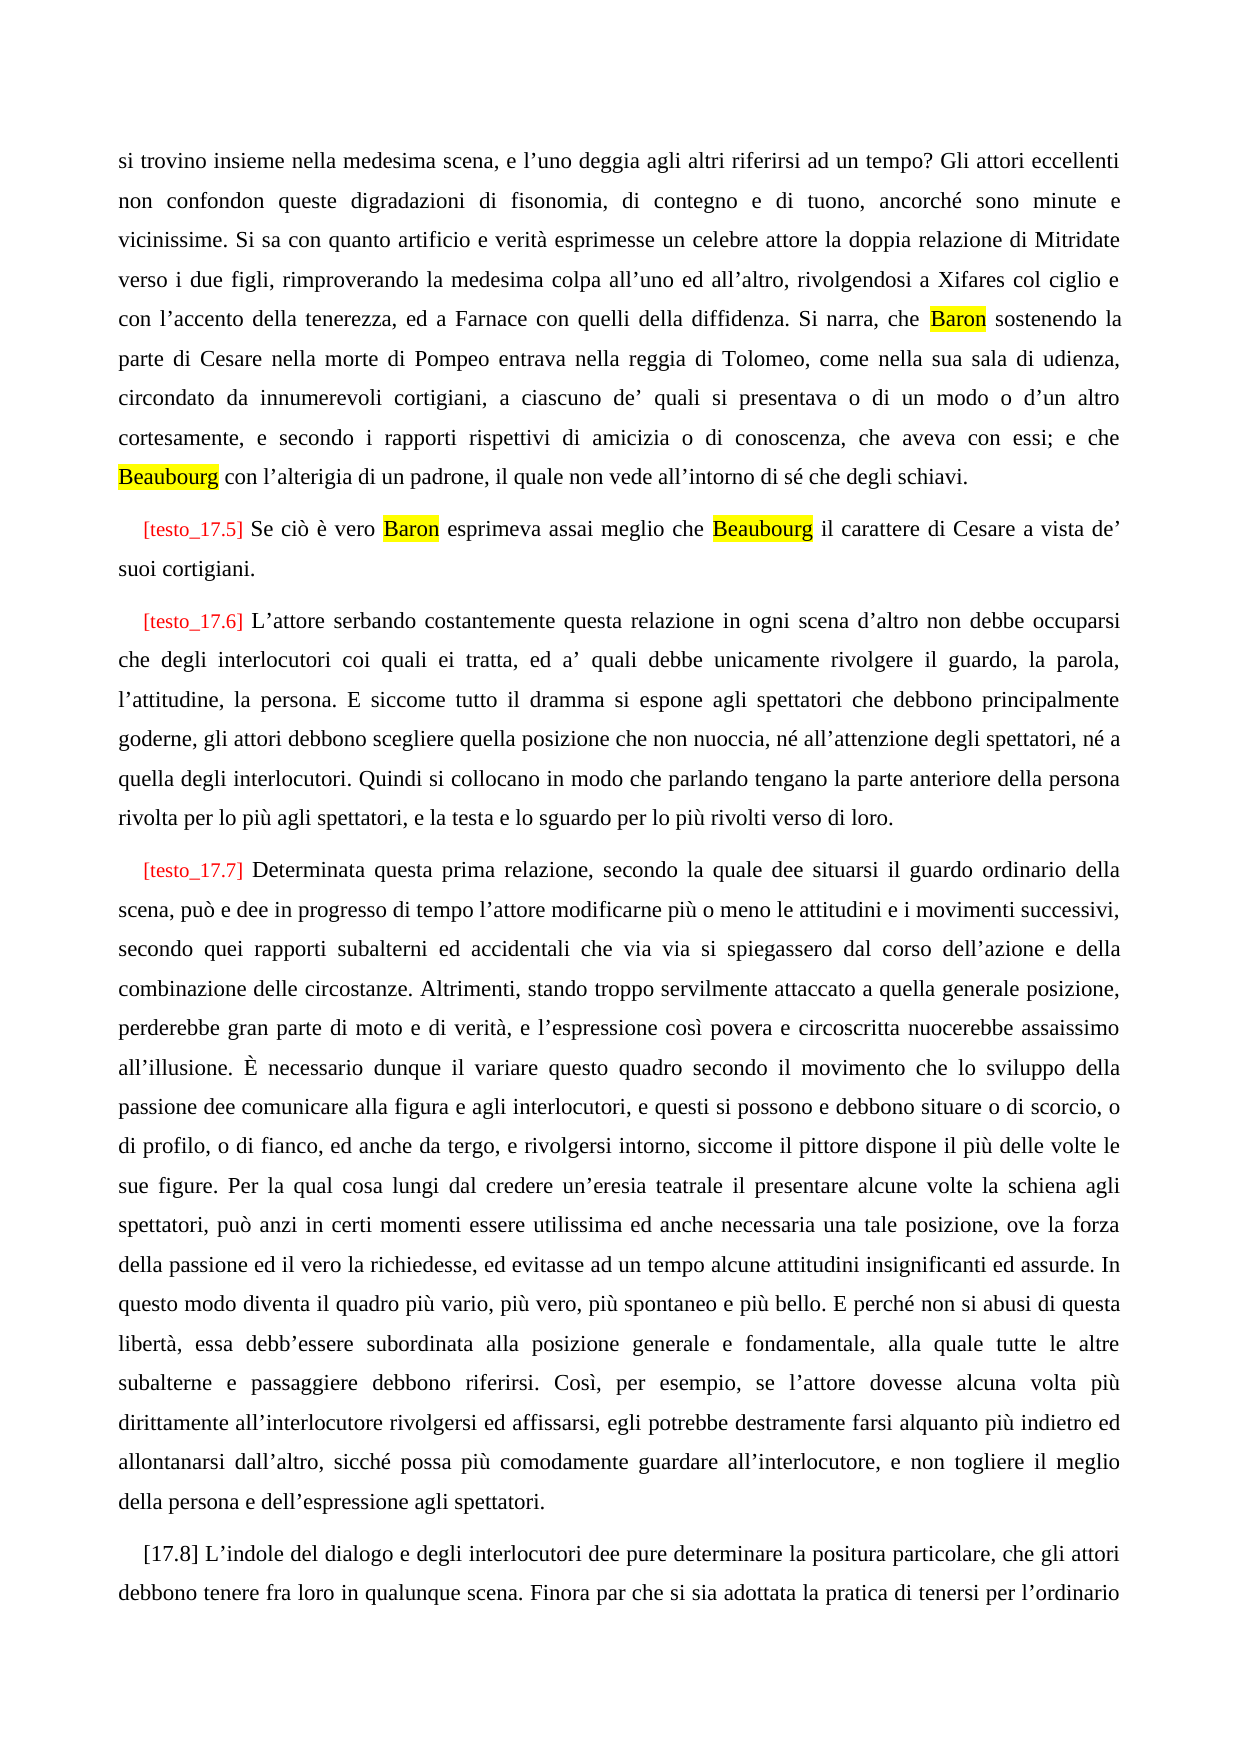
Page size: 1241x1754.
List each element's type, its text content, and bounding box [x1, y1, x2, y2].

text [testo_17.7] Determinata questa prima relazione, secondo la quale dee situarsi il guardo ordinario della scena, può e dee in progresso di tempo l’attore modificarne più o meno le attitudini e i movimenti successivi, secondo quei rapporti subalterni ed accidentali che via via si spiegassero dal corso dell’azione e della combinazione delle circostanze. Altrimenti, stando troppo servilmente attaccato a quella generale posizione, perderebbe gran parte di moto e di verità, e l’espressione così povera e circoscritta nuocerebbe assaissimo all’illusione. È necessario dunque il variare questo quadro secondo il movimento che lo sviluppo della passione dee comunicare alla figura e agli interlocutori, e questi si possono e debbono situare o di scorcio, o di profilo, o di fianco, ed anche da tergo, e rivolgersi intorno, siccome il pittore dispone il più delle volte le sue figure. Per la qual cosa lungi dal credere un’eresia teatrale il presentare alcune volte la schiena agli spettatori, può anzi in certi momenti essere utilissima ed anche necessaria una tale posizione, ove la forza della passione ed il vero la richiedesse, ed evitasse ad un tempo alcune attitudini insignificanti ed assurde. In questo modo diventa il quadro più vario, più vero, più spontaneo e più bello. E perché non si abusi di questa libertà, essa debb’essere subordinata alla posizione generale e fondamentale, alla quale tutte le altre subalterne e passaggiere debbono riferirsi. Così, per esempio, se l’attore dovesse alcuna volta più dirittamente all’interlocutore rivolgersi ed affissarsi, egli potrebbe destramente farsi alquanto più indietro ed allontanarsi dall’altro, sicché possa più comodamente guardare all’interlocutore, e non togliere il meglio della persona e dell’espressione agli spettatori. [118, 856, 1122, 1514]
text [testo_17.6] L’attore serbando costantemente questa relazione in ogni scena d’altro non debbe occuparsi che degli interlocutori coi quali ei tratta, ed a’ quali debbe unicamente rivolgere il guardo, la parola, l’attitudine, la persona. E siccome tutto il dramma si espone agli spettatori che debbono principalmente goderne, gli attori debbono scegliere quella posizione che non nuoccia, né all’attenzione degli spettatori, né a quella degli interlocutori. Quindi si collocano in modo che parlando tengano la parte anteriore della persona rivolta per lo più agli spettatori, e la testa e lo sguardo per lo più rivolti verso di loro. [118, 607, 1122, 831]
text [testo_17.5] Se ciò è vero Baron esprimeva assai meglio che Beaubourg il carattere di Cesare a vista de’ suoi cortigiani. [118, 515, 1122, 581]
text si trovino insieme nella medesima scena, e l’uno deggia agli altri riferirsi ad un tempo? Gli attori eccellenti non confondon queste digradazioni di fisonomia, di contegno e di tuono, ancorché sono minute e vicinissime. Si sa con quanto artificio e verità esprimesse un celebre attore la doppia relazione di Mitridate verso i due figli, rimproverando la medesima colpa all’uno ed all’altro, rivolgendosi a Xifares col ciglio e con l’accento della tenerezza, ed a Farnace con quelli della diffidenza. Si narra, che Baron sostenendo la parte di Cesare nella morte di Pompeo entrava nella reggia di Tolomeo, come nella sua sala di udienza, circondato da innumerevoli cortigiani, a ciascuno de’ quali si presentava o di un modo o d’un altro cortesamente, e secondo i rapporti rispettivi di amicizia o di conoscenza, che aveva con essi; e che Beaubourg con l’alterigia di un padrone, il quale non vede all’intorno di sé che degli schiavi. [118, 148, 1122, 490]
text [17.8] L’indole del dialogo e degli interlocutori dee pure determinare la positura particolare, che gli attori debbono tenere fra loro in qualunque scena. Finora par che si sia adottata la pratica di tenersi per l’ordinario [118, 1540, 1122, 1606]
